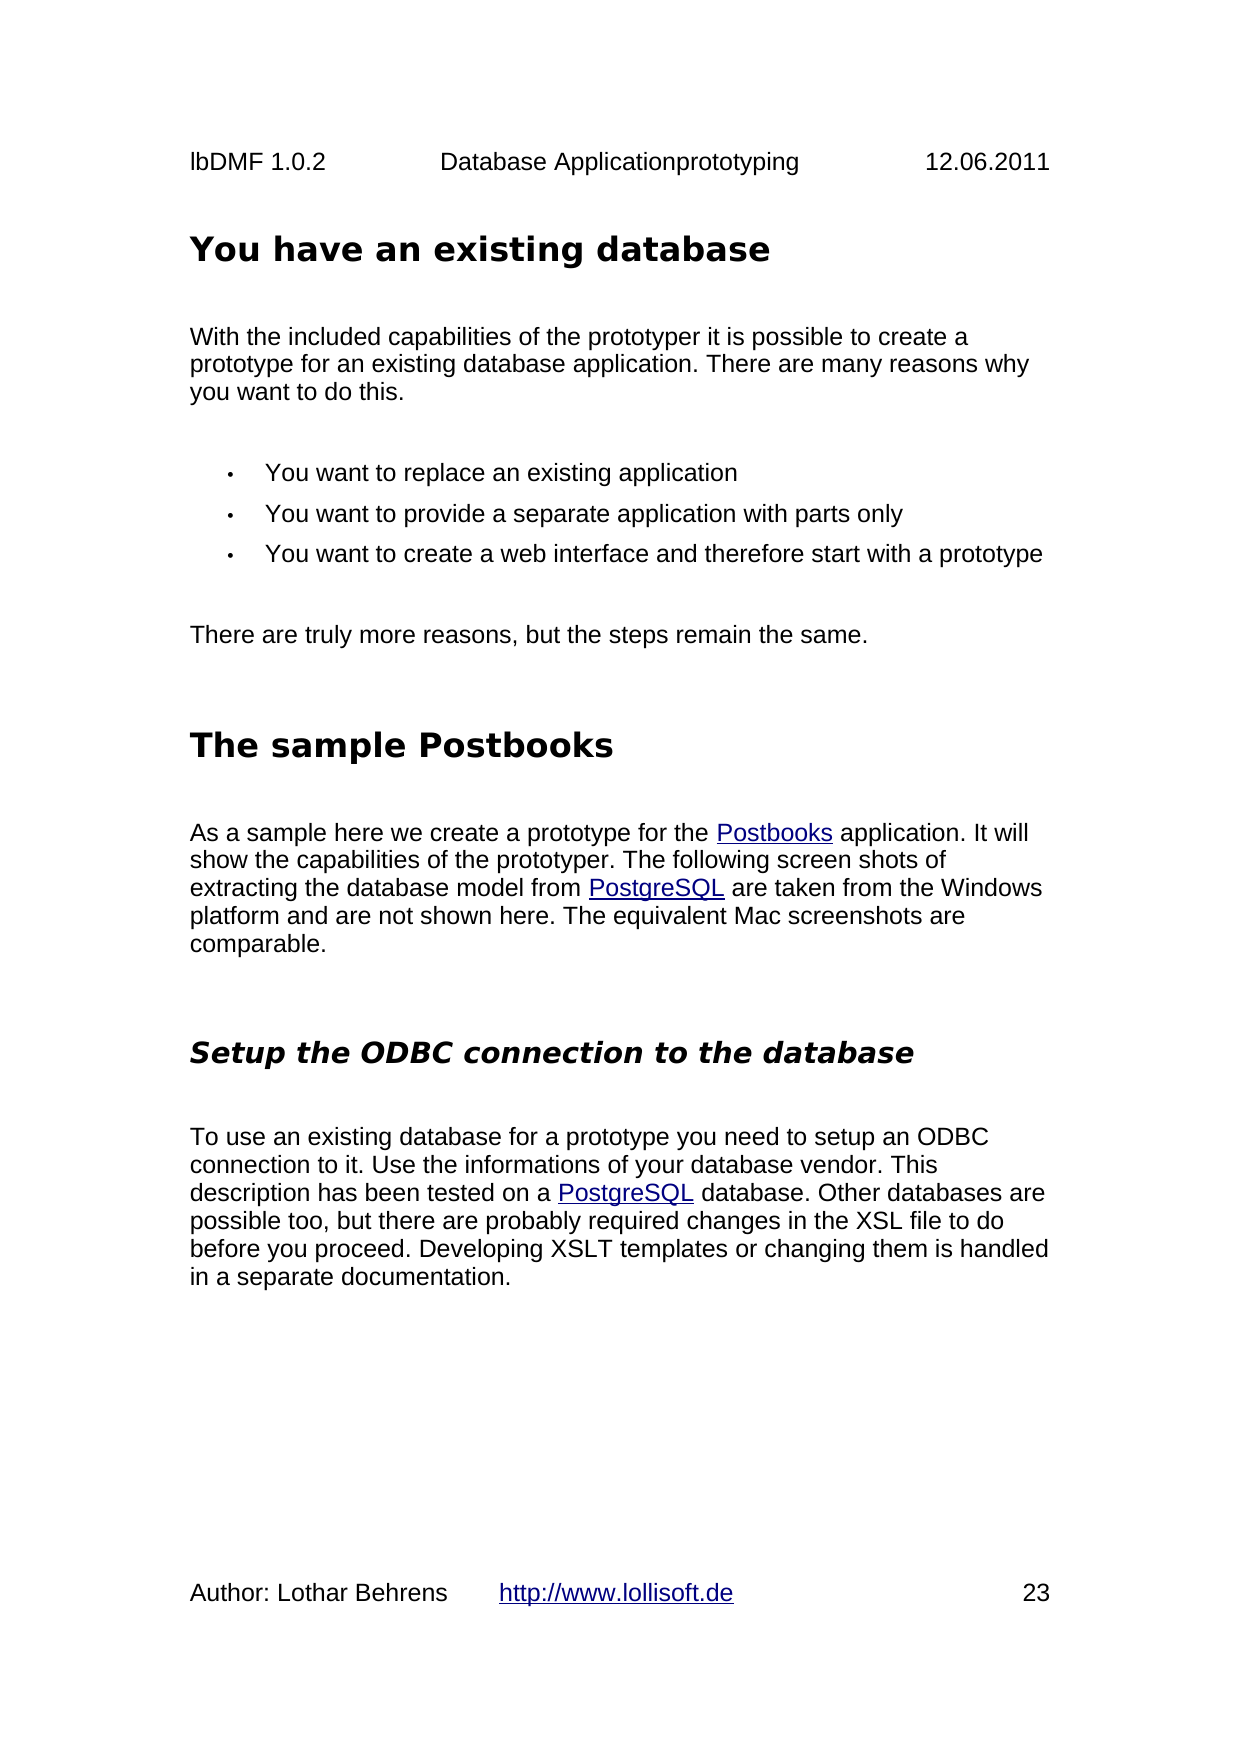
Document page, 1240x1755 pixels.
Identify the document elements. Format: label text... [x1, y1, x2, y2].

subtitle Setup the ODBC connection to the database [189, 1036, 1050, 1070]
text To use an existing database for a prototype you need to setup an ODBC connection to it. Use the informations of your database vendor. This description has been tested on a PostgreSQL database. Other databases are possible too, but there are probably required changes in the XSL file to do before you proceed. Developing XSLT templates or changing them is handled in a separate documentation. [189, 1123, 1050, 1290]
list You want to provide a separate application with parts only [227, 499, 1050, 527]
subtitle The sample Postbooks [189, 726, 1050, 766]
text As a sample here we create a prototype for the Postbooks application. It will show the capabilities of the prototyper. The following screen shots of extracting the database model from PostgreSQL are taken from the Windows platform and are not shown here. The equivalent Mac screenshots are comparable. [189, 818, 1050, 958]
list You want to replace an existing application [227, 459, 1050, 487]
text With the included capabilities of the prototyper it is possible to create a prototype for an existing database application. There are many reasons why you want to do this. [189, 322, 1050, 406]
subtitle You have an existing database [189, 230, 1050, 269]
list You want to create a web interface and therefore start with a prototype [227, 540, 1050, 568]
text There are truly more reasons, but the steps remain the same. [189, 621, 1050, 648]
